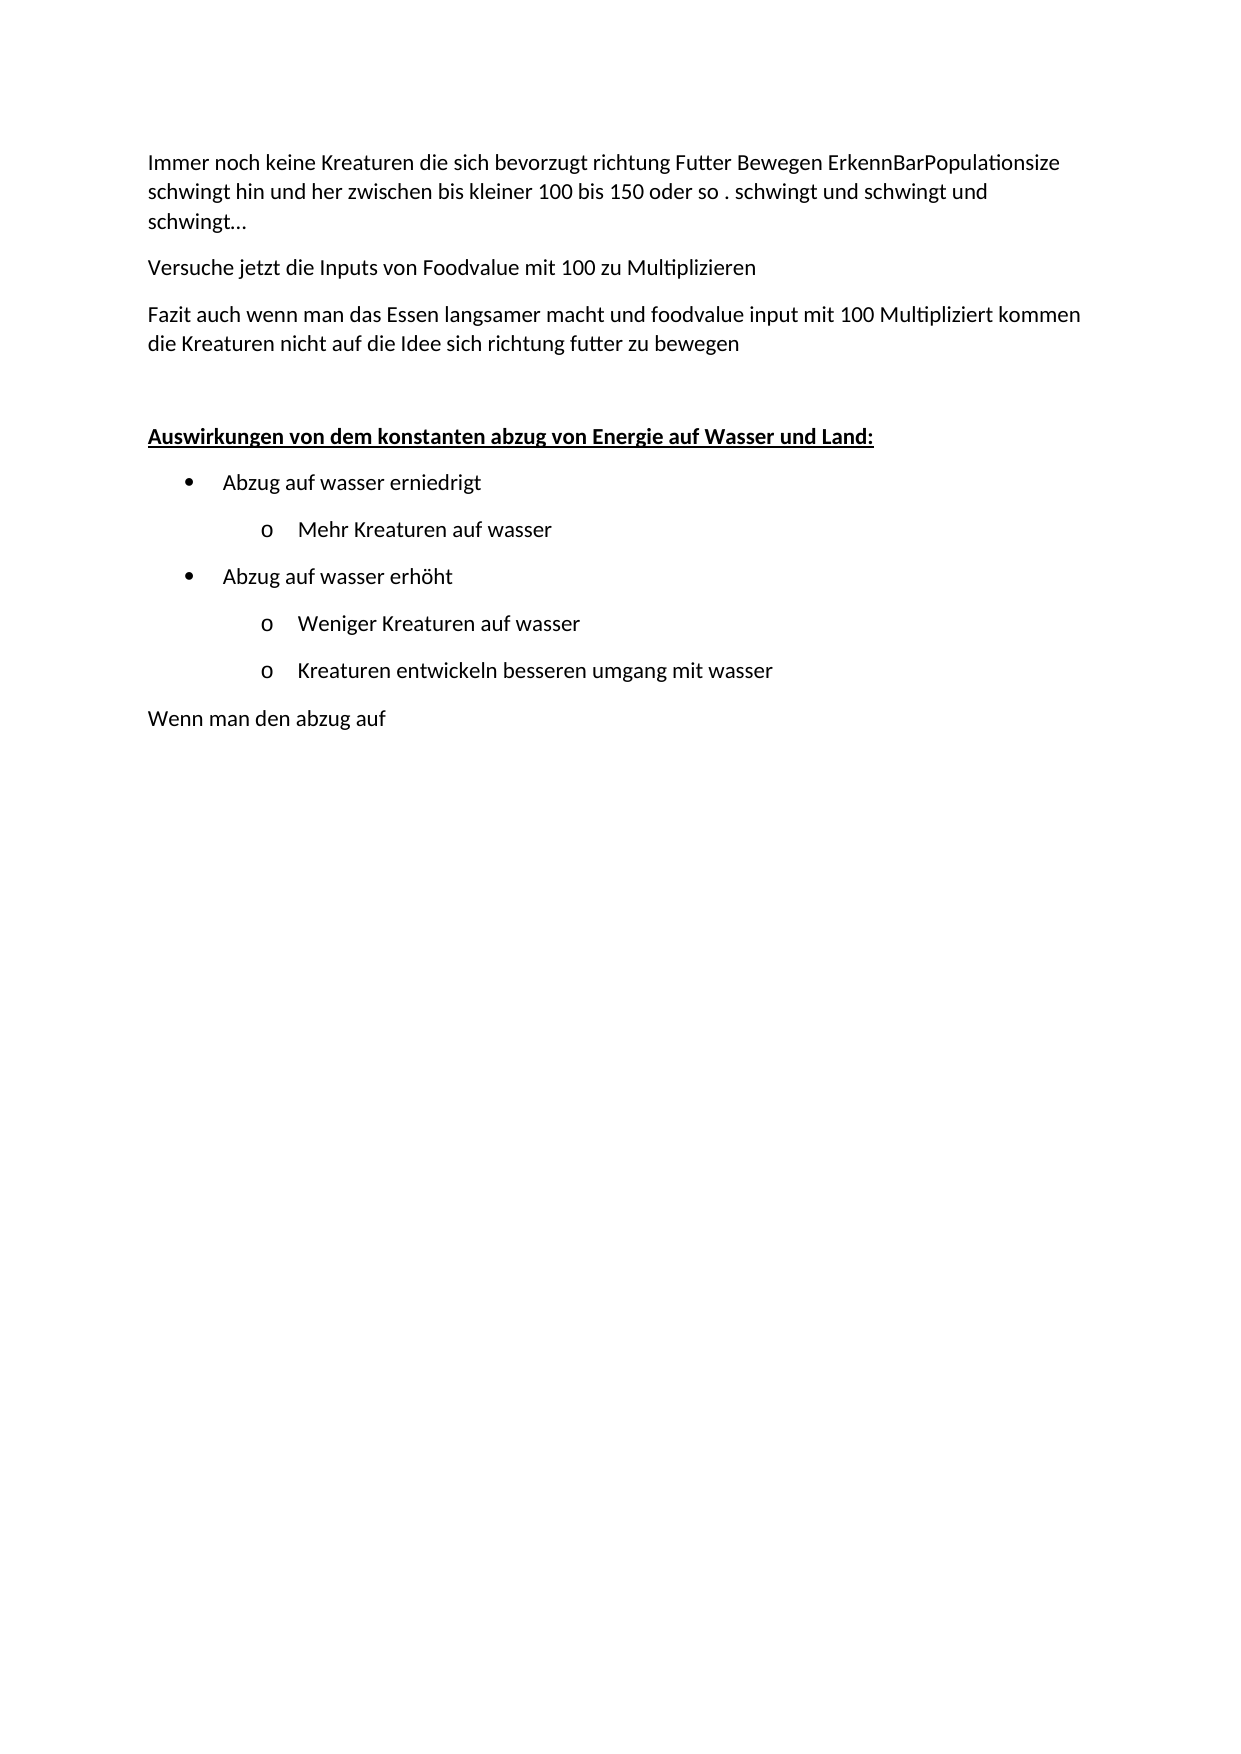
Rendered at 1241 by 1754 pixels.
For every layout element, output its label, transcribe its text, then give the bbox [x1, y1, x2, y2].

text Fazit auch wenn man das Essen langsamer macht und foodvalue input mit 100 Multipliziert kommen die Kreaturen nicht auf die Idee sich richtung futter zu bewegen [148, 300, 1093, 357]
list Mehr Kreaturen auf wasser [260, 515, 1093, 544]
list Weniger Kreaturen auf wasser [260, 609, 1093, 638]
text Auswirkungen von dem konstanten abzug von Energie auf Wasser und Land: [148, 422, 1093, 450]
text Wenn man den abzug auf [148, 704, 1093, 732]
list Abzug auf wasser erhöht [185, 562, 1093, 590]
text Immer noch keine Kreaturen die sich bevorzugt richtung Futter Bewegen ErkennBarPopulationsize schwingt hin und her zwischen bis kleiner 100 bis 150 oder so . schwingt und schwingt und schwingt… [148, 148, 1093, 235]
list Abzug auf wasser erniedrigt [185, 468, 1093, 496]
list Kreaturen entwickeln besseren umgang mit wasser [260, 656, 1093, 685]
text Versuche jetzt die Inputs von Foodvalue mit 100 zu Multiplizieren [148, 253, 1093, 281]
